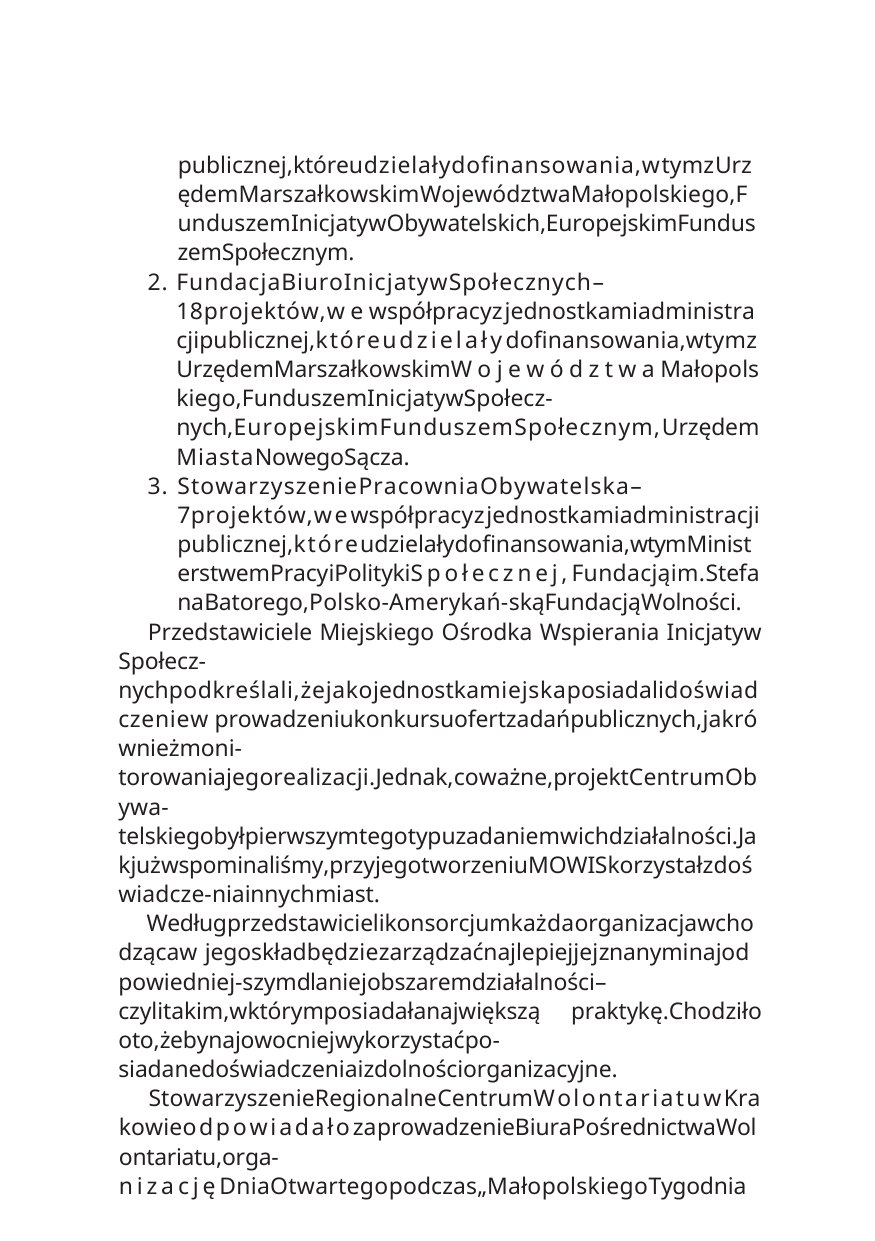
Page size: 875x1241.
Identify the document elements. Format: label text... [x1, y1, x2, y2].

text StowarzyszenieRegionalneCentrumWolontariatuwKrakowieodpowiadałozaprowadzenieBiuraPośrednictwaWolontariatu,orga-nizacjęDniaOtwartegopodczas„MałopolskiegoTygodnia [119, 1083, 762, 1200]
list StowarzyszeniePracowniaObywatelska–7projektów,wewspółpracyzjednostkamiadministracjipublicznej,któreudzielałydofinansowania,wtymMinisterstwemPracyiPolitykiSpołecznej,Fundacjąim.StefanaBatorego,Polsko-Amerykań-skąFundacjąWolności. [147, 471, 762, 617]
text Przedstawiciele Miejskiego Ośrodka Wspierania Inicjatyw Społecz-nychpodkreślali,żejakojednostkamiejskaposiadalidoświadczeniewprowadzeniukonkursuofertzadańpublicznych,jakrównieżmoni-torowaniajegorealizacji.Jednak,coważne,projektCentrumObywa-telskiegobyłpierwszymtegotypuzadaniemwichdziałalności.Jakjużwspominaliśmy,przyjegotworzeniuMOWISkorzystałzdoświadcze-niainnychmiast. [118, 617, 762, 908]
text Wedługprzedstawicielikonsorcjumkażdaorganizacjawchodzącawjegoskładbędziezarządzaćnajlepiejjejznanyminajodpowiedniej-szymdlaniejobszaremdziałalności–czylitakim,wktórymposiadałanajwiększą praktykę.Chodziło oto,żebynajowocniejwykorzystaćpo-siadanedoświadczeniaizdolnościorganizacyjne. [118, 908, 762, 1083]
text publicznej,któreudzielałydofinansowania,wtymzUrzędemMarszałkowskimWojewództwaMałopolskiego,FunduszemInicjatywObywatelskich,EuropejskimFunduszemSpołecznym. [177, 150, 759, 267]
list FundacjaBiuroInicjatywSpołecznych–18projektów,wewspółpracyzjednostkamiadministracjipublicznej,któreudzielałydofinansowania,wtymzUrzędemMarszałkowskimWojewództwaMałopolskiego,FunduszemInicjatywSpołecz-nych,EuropejskimFunduszemSpołecznym,UrzędemMiastaNowegoSącza. [147, 267, 762, 471]
